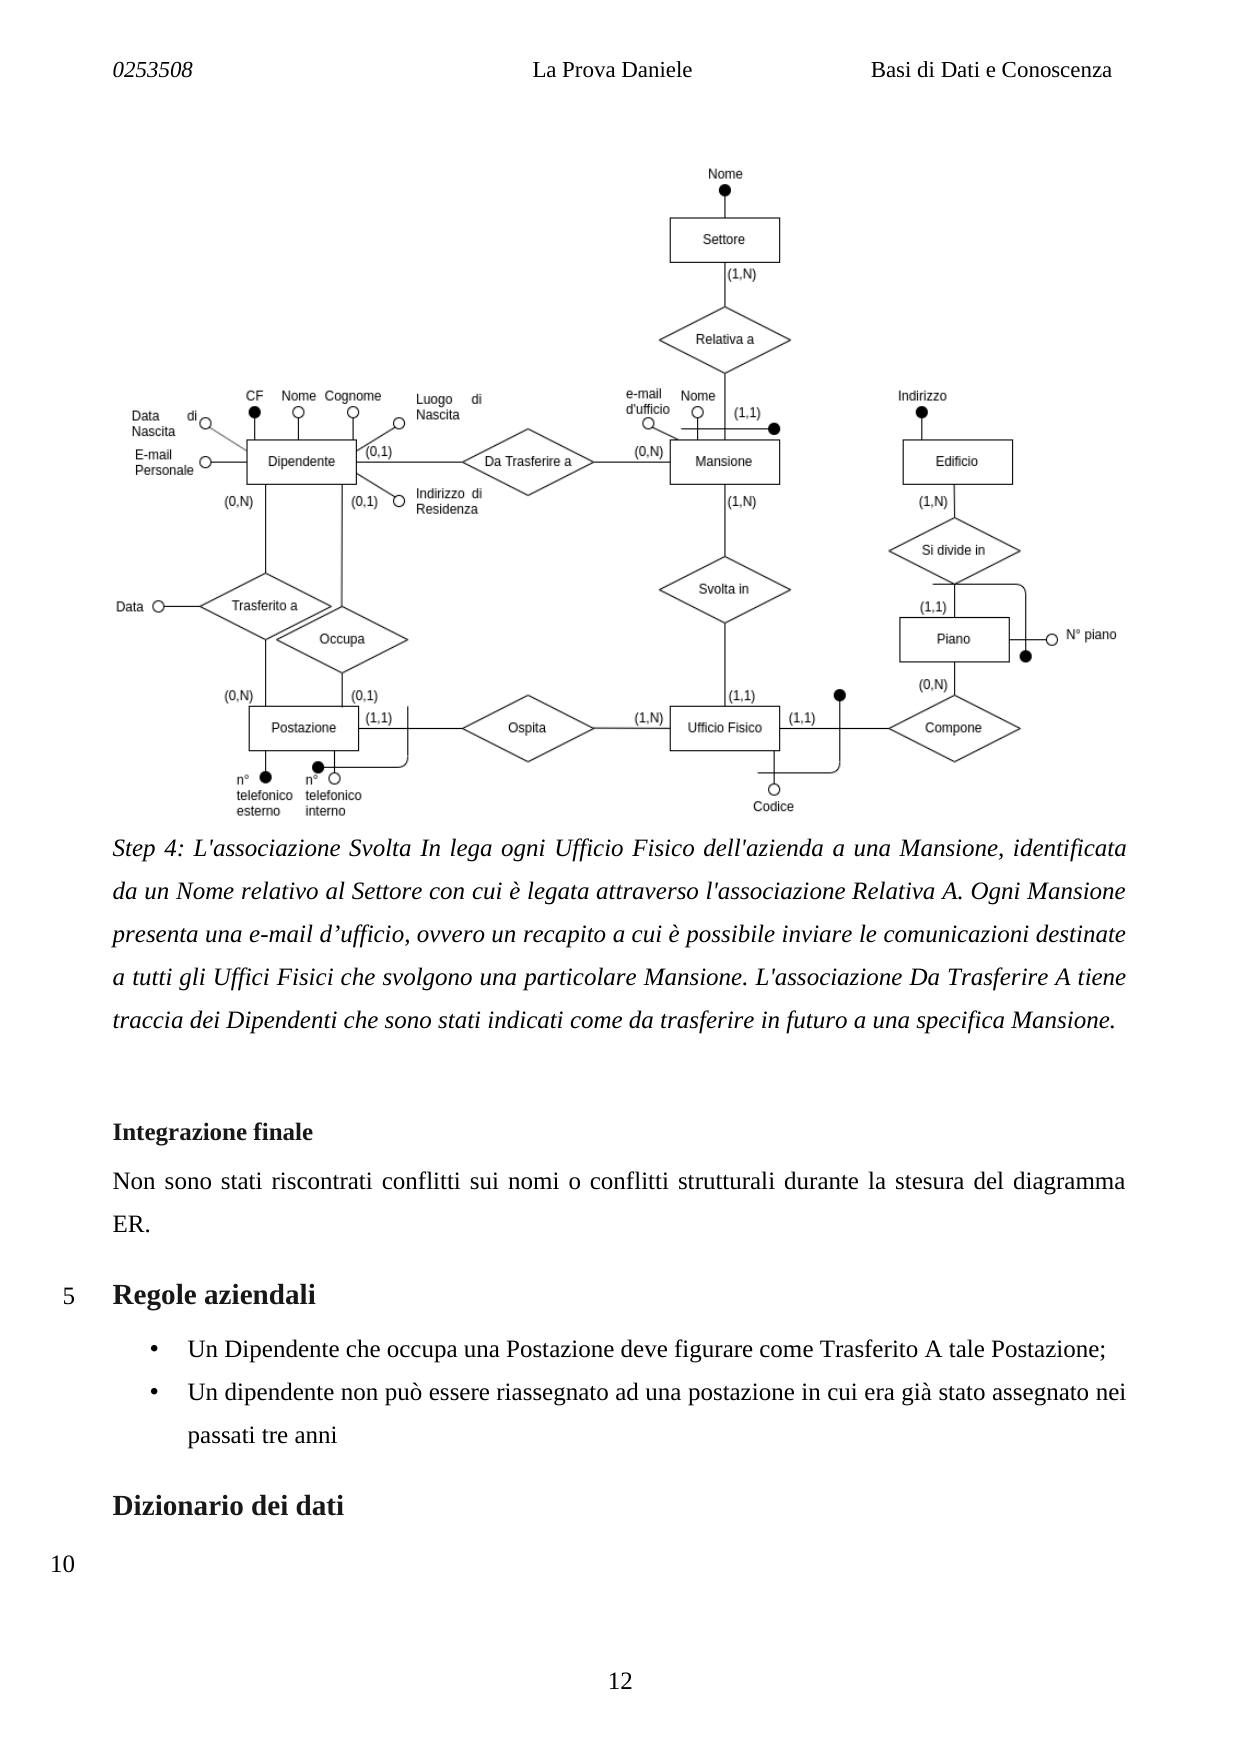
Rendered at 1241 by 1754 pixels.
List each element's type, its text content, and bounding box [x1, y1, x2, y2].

subtitle Regole aziendali [112, 1277, 1128, 1311]
subtitle Dizionario dei dati [112, 1488, 1128, 1522]
text Step 4: L'associazione Svolta In lega ogni Ufficio Fisico dell'azienda a una Mansione, identificata da un Nome relativo al Settore con cui è legata attraverso l'associazione Relativa A. Ogni Mansione presenta una e-mail d’ufficio, ovvero un recapito a cui è possibile inviare le comunicazioni destinate a tutti gli Uffici Fisici che svolgono una particolare Mansione. L'associazione Da Trasferire A tiene traccia dei Dipendenti che sono stati indicati come da trasferire in futuro a una specifica Mansione. [112, 819, 1128, 1034]
list Un dipendente non può essere riassegnato ad una postazione in cui era già stato assegnato nei passati tre anni [150, 1377, 1128, 1449]
picture [112, 162, 1128, 819]
list Un Dipendente che occupa una Postazione deve figurare come Trasferito A tale Postazione; [150, 1334, 1128, 1362]
subtitle Integrazione finale [112, 1117, 1128, 1145]
text Non sono stati riscontrati conflitti sui nomi o conflitti strutturali durante la stesura del diagramma ER. [112, 1166, 1128, 1238]
